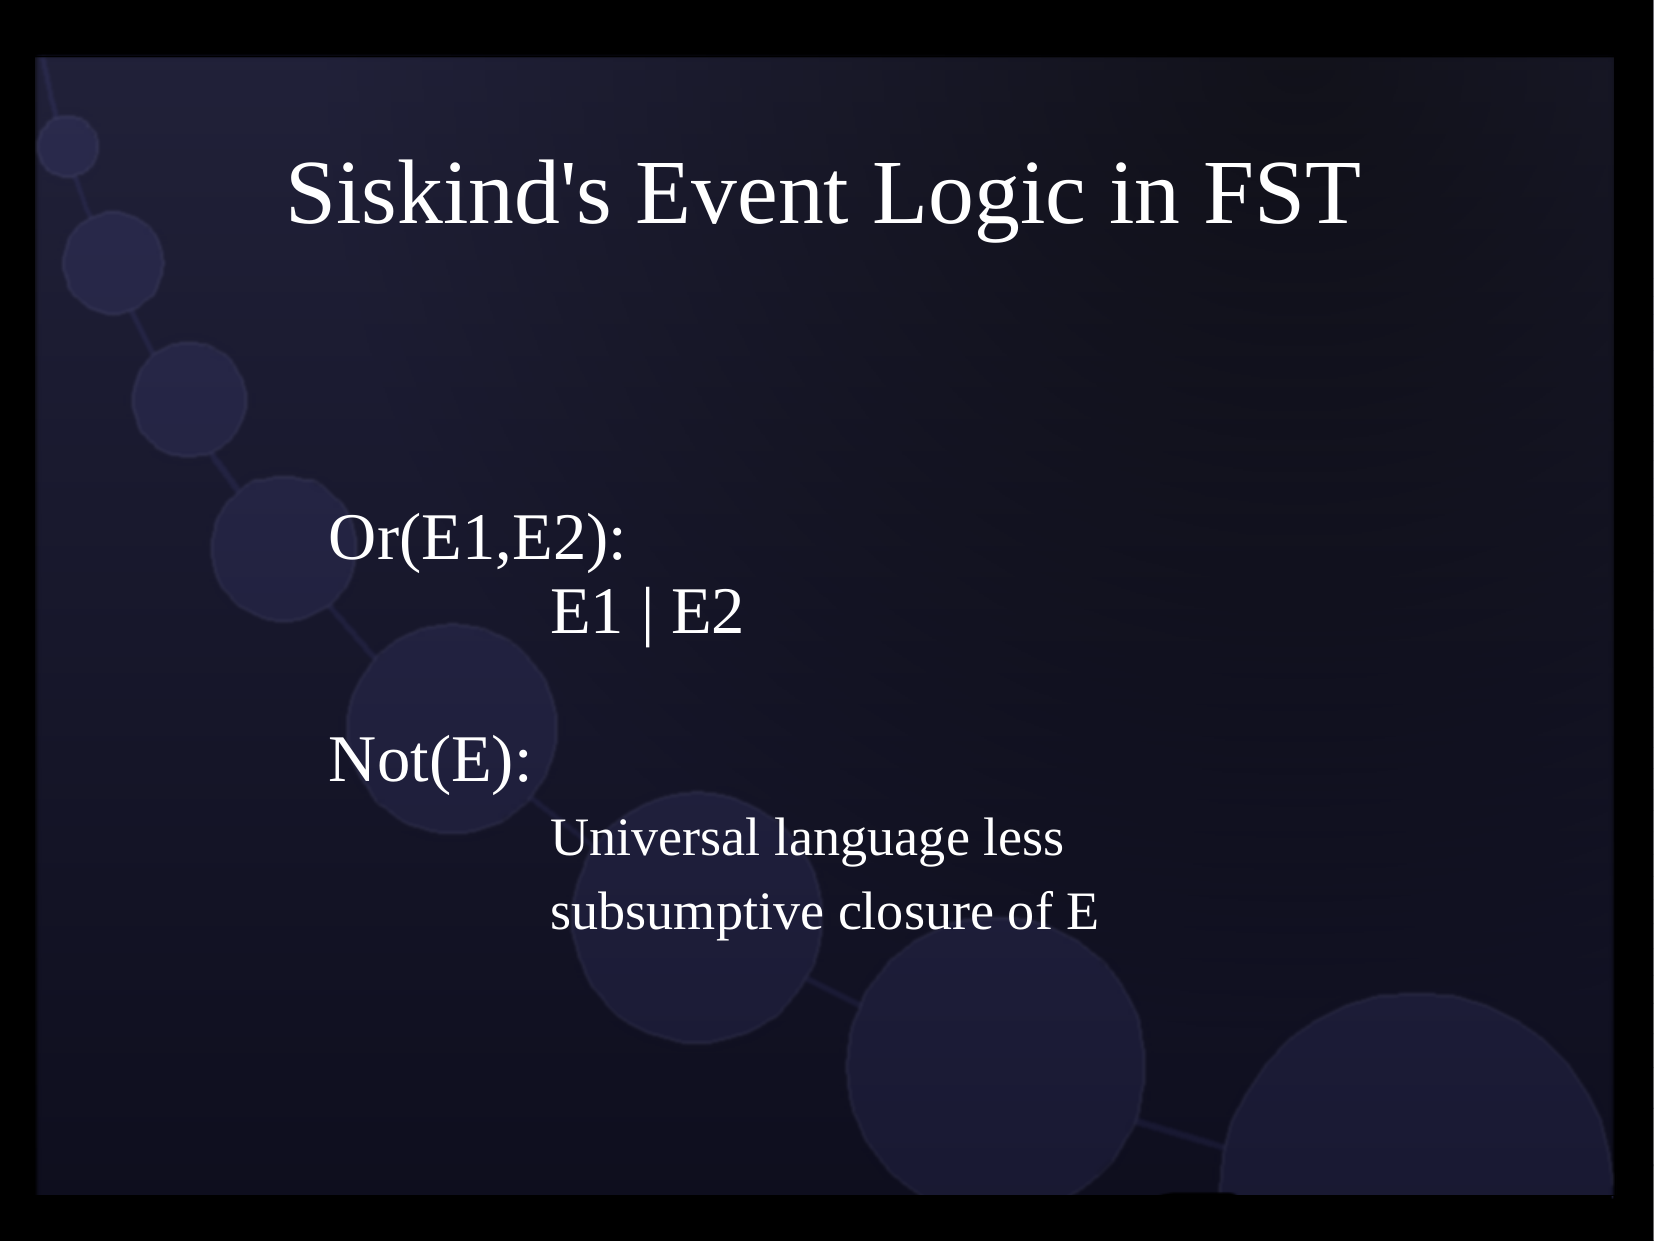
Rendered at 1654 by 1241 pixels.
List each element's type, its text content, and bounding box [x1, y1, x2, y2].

title Siskind's Event Logic in FST [118, 88, 1531, 296]
subtitle Or(E1,E2): E1 | E2 Not(E): Universal language less subsumptive closure of E [107, 368, 1520, 1150]
picture [0, 0, 1654, 1241]
